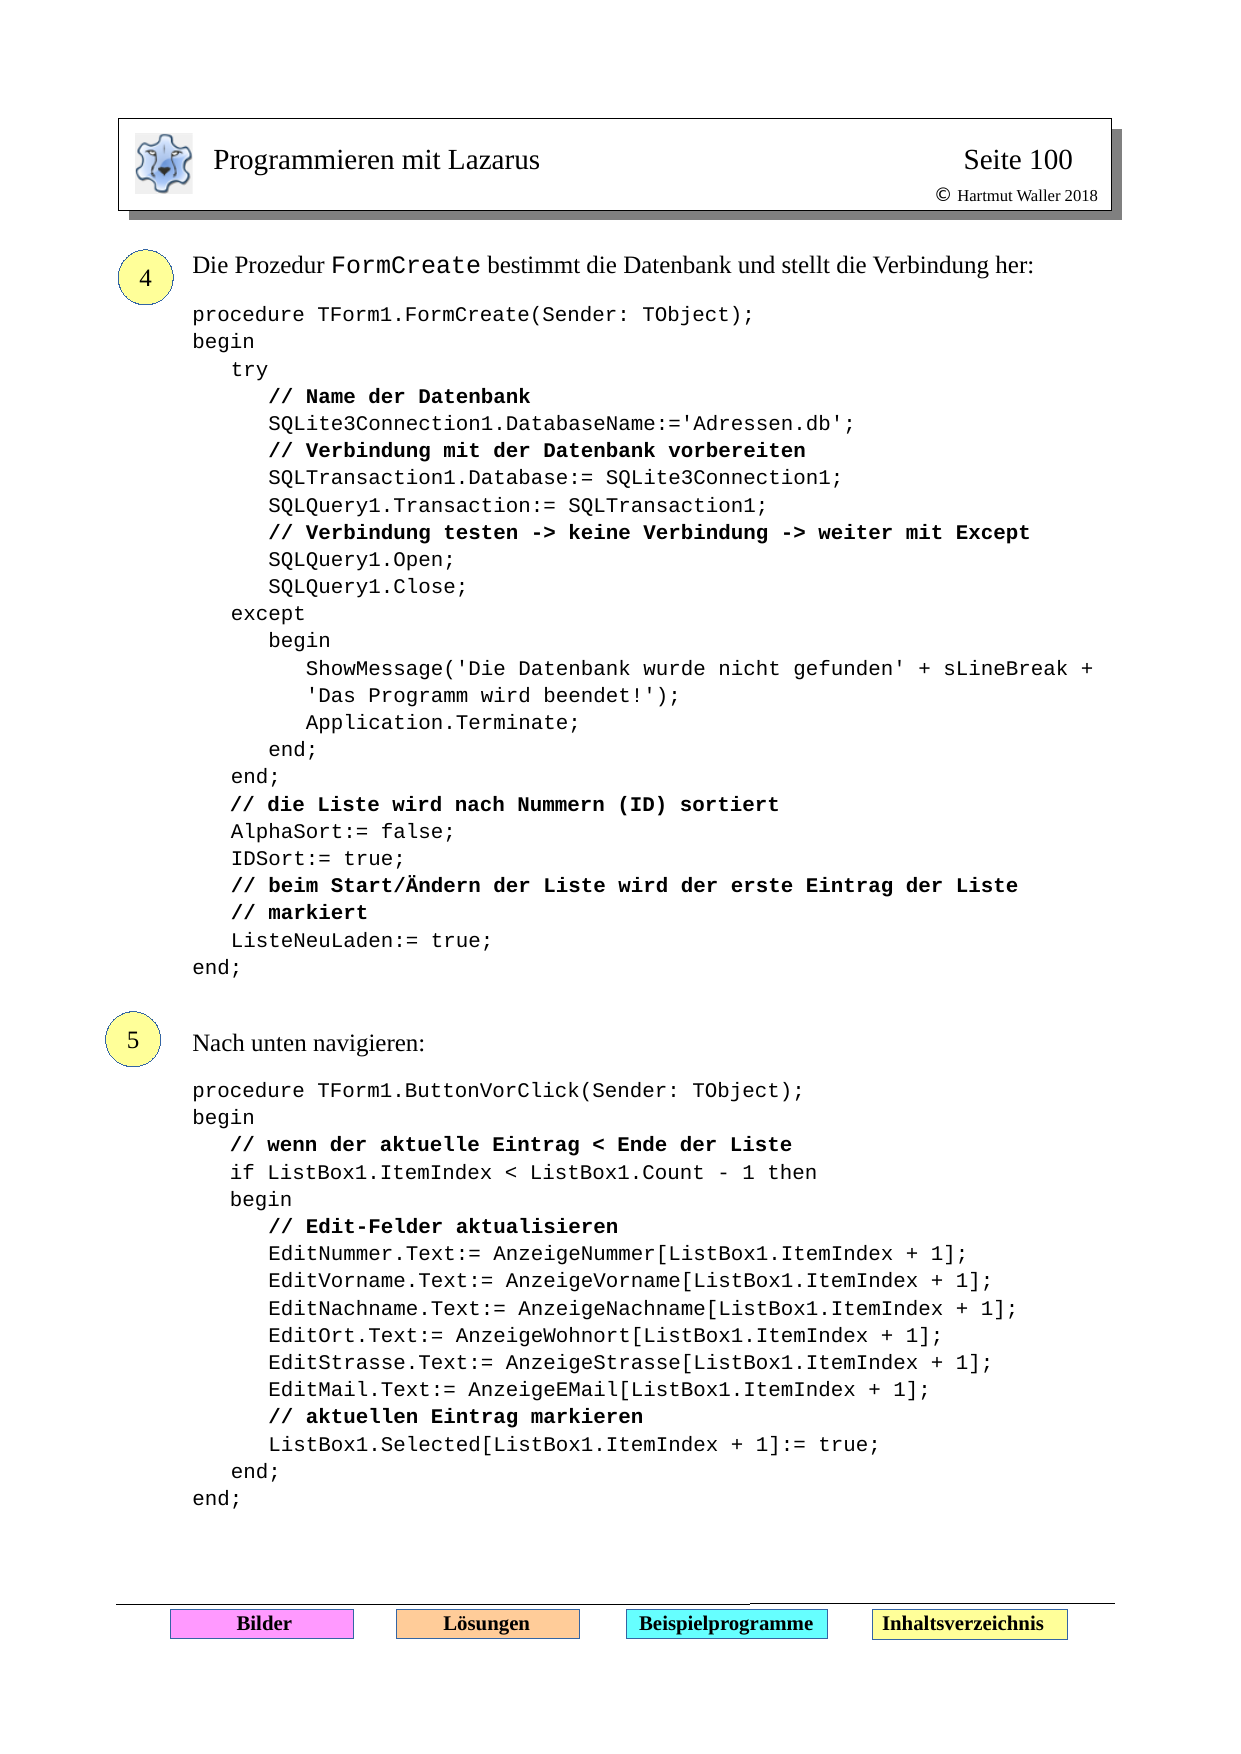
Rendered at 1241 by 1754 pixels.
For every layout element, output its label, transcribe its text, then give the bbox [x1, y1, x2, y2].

text EditStrasse.Text:= AnzeigeStrasse[ListBox1.ItemIndex + 1]; [118, 1352, 1122, 1376]
text end; [118, 957, 1122, 980]
text end; [118, 766, 1122, 790]
text SQLQuery1.Close; [118, 576, 1122, 600]
picture [135, 133, 193, 194]
text // Verbindung testen -> keine Verbindung -> weiter mit Except [118, 522, 1122, 545]
text Die Prozedur FormCreate bestimmt die Datenbank und stellt die Verbindung her: [154, 250, 1122, 281]
text SQLQuery1.Open; [118, 549, 1122, 573]
text EditNachname.Text:= AnzeigeNachname[ListBox1.ItemIndex + 1]; [118, 1298, 1122, 1321]
text AlphaSort:= false; [118, 821, 1122, 844]
text // aktuellen Eintrag markieren [118, 1406, 1122, 1430]
text if ListBox1.ItemIndex < ListBox1.Count - 1 then [118, 1162, 1122, 1185]
text begin [118, 331, 1122, 355]
text IDSort:= true; [118, 848, 1122, 872]
text except [118, 603, 1122, 627]
text SQLQuery1.Transaction:= SQLTransaction1; [118, 494, 1122, 518]
text ListBox1.Selected[ListBox1.ItemIndex + 1]:= true; [118, 1433, 1122, 1457]
text SQLite3Connection1.DatabaseName:='Adressen.db'; // Verbindung mit der Datenbank vorbereiten [118, 413, 1122, 464]
text // die Liste wird nach Nummern (ID) sortiert [118, 794, 1122, 817]
text EditVorname.Text:= AnzeigeVorname[ListBox1.ItemIndex + 1]; [118, 1270, 1122, 1294]
text begin [118, 1189, 1122, 1212]
text // beim Start/Ändern der Liste wird der erste Eintrag der Liste // markiert [118, 875, 1122, 926]
text Nach unten navigieren: [156, 1028, 1122, 1056]
text SQLTransaction1.Database:= SQLite3Connection1; [118, 467, 1122, 491]
text end; [118, 1488, 1122, 1512]
text // Name der Datenbank [118, 386, 1122, 409]
text Application.Terminate; [118, 712, 1122, 736]
text begin [118, 631, 1122, 654]
text try [118, 359, 1122, 382]
text ShowMessage('Die Datenbank wurde nicht gefunden' + sLineBreak + 'Das Programm wird beendet!'); [118, 658, 1122, 708]
text // wenn der aktuelle Eintrag < Ende der Liste [118, 1134, 1122, 1158]
text procedure TForm1.FormCreate(Sender: TObject); [118, 304, 1122, 328]
text end; [118, 739, 1122, 763]
text begin [118, 1107, 1122, 1131]
text // Edit-Felder aktualisieren [118, 1216, 1122, 1240]
text EditOrt.Text:= AnzeigeWohnort[ListBox1.ItemIndex + 1]; [118, 1325, 1122, 1348]
text end; [118, 1461, 1122, 1484]
text EditNummer.Text:= AnzeigeNummer[ListBox1.ItemIndex + 1]; [118, 1243, 1122, 1267]
text ListeNeuLaden:= true; [118, 929, 1122, 953]
text procedure TForm1.ButtonVorClick(Sender: TObject); [118, 1080, 1122, 1104]
text EditMail.Text:= AnzeigeEMail[ListBox1.ItemIndex + 1]; [118, 1379, 1122, 1403]
